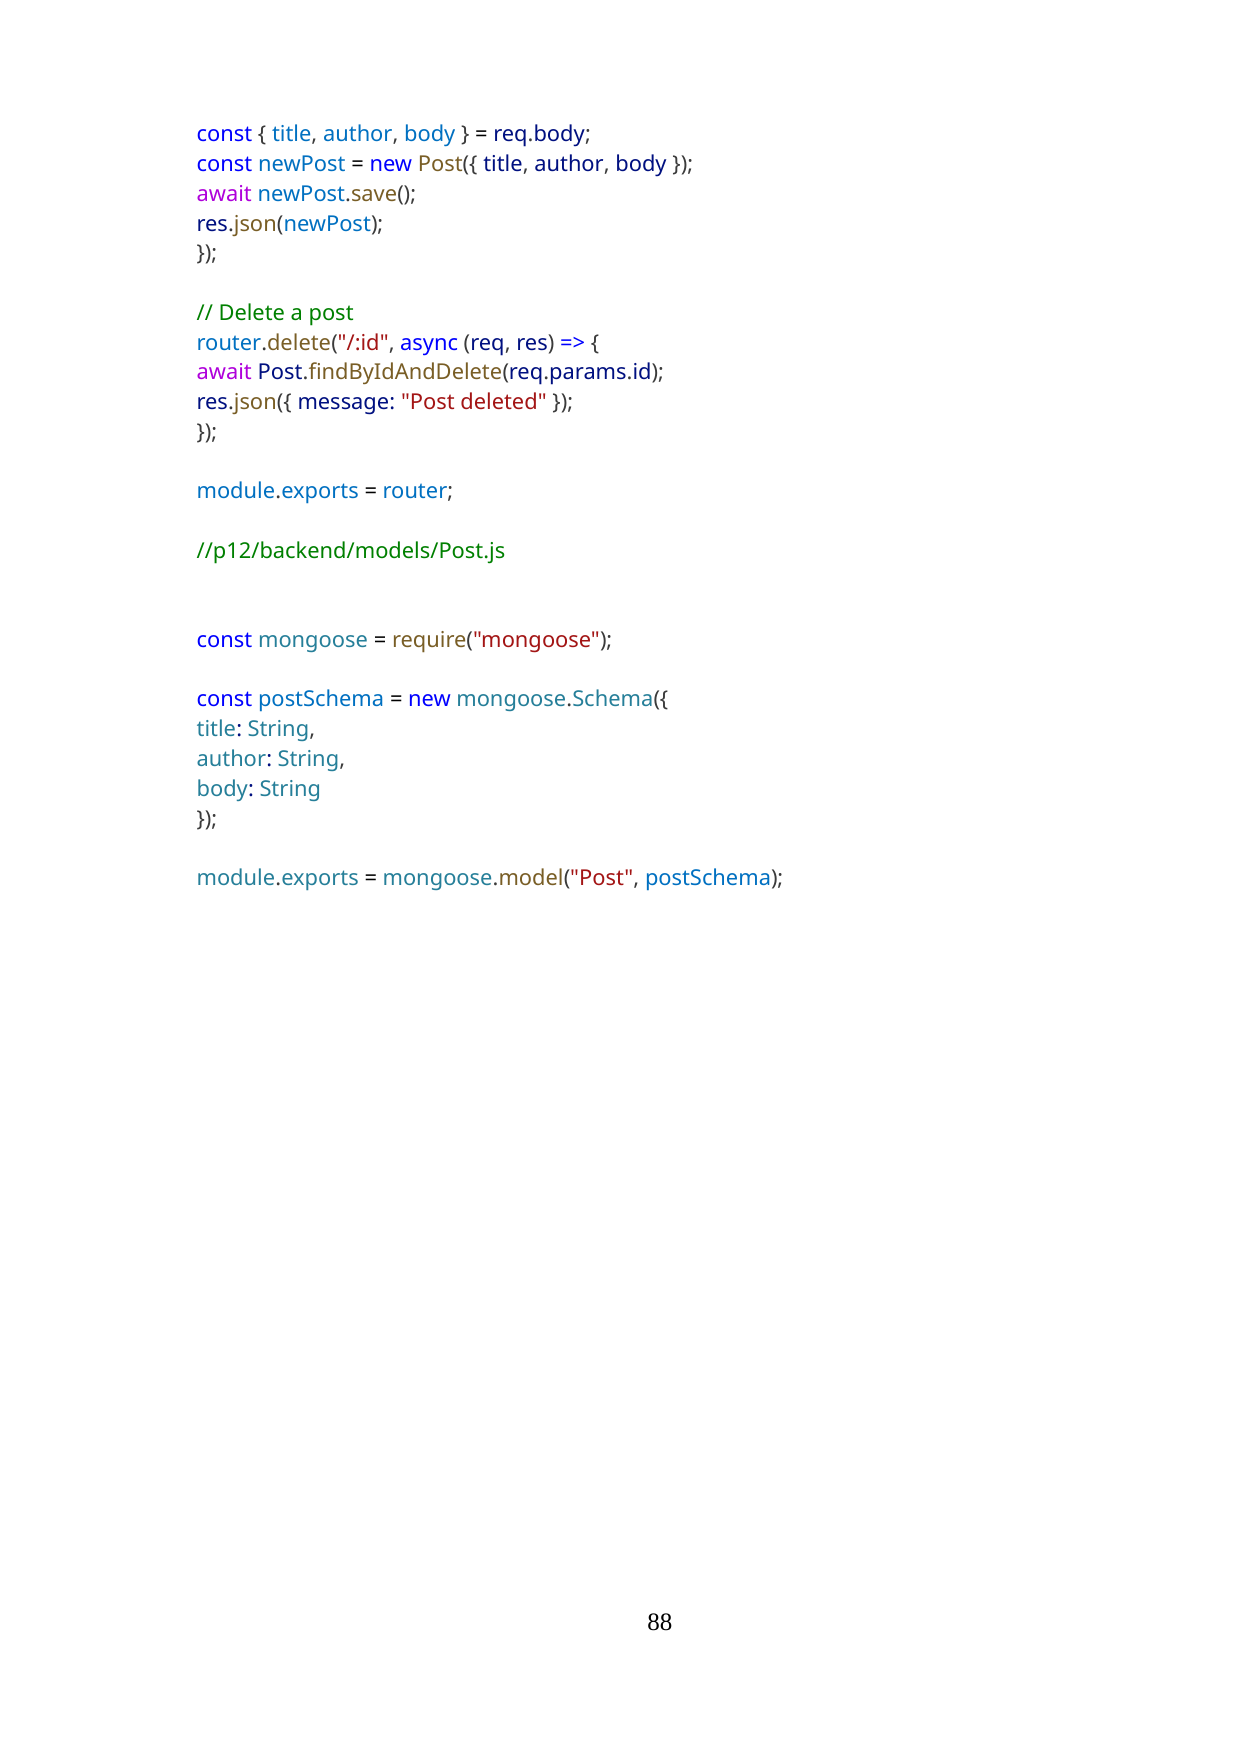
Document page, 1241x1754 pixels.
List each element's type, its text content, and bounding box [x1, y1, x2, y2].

text await newPost.save(); [196, 178, 1122, 207]
text }); [196, 237, 1122, 267]
text // Delete a post [196, 297, 1122, 327]
text module.exports = mongoose.model("Post", postSchema); [196, 862, 1122, 892]
text title: String, [196, 713, 1122, 743]
text }); [196, 803, 1122, 832]
text author: String, [196, 743, 1122, 773]
text const { title, author, body } = req.body; [196, 118, 1122, 148]
text res.json({ message: "Post deleted" }); [196, 386, 1122, 416]
text await Post.findByIdAndDelete(req.params.id); [196, 356, 1122, 386]
text const newPost = new Post({ title, author, body }); [196, 148, 1122, 178]
text body: String [196, 773, 1122, 803]
text const mongoose = require("mongoose"); [196, 624, 1122, 654]
text //p12/backend/models/Post.js [196, 535, 1122, 565]
text router.delete("/:id", async (req, res) => { [196, 327, 1122, 356]
text const postSchema = new mongoose.Schema({ [196, 683, 1122, 713]
text res.json(newPost); [196, 207, 1122, 237]
text module.exports = router; [196, 475, 1122, 505]
text }); [196, 416, 1122, 446]
